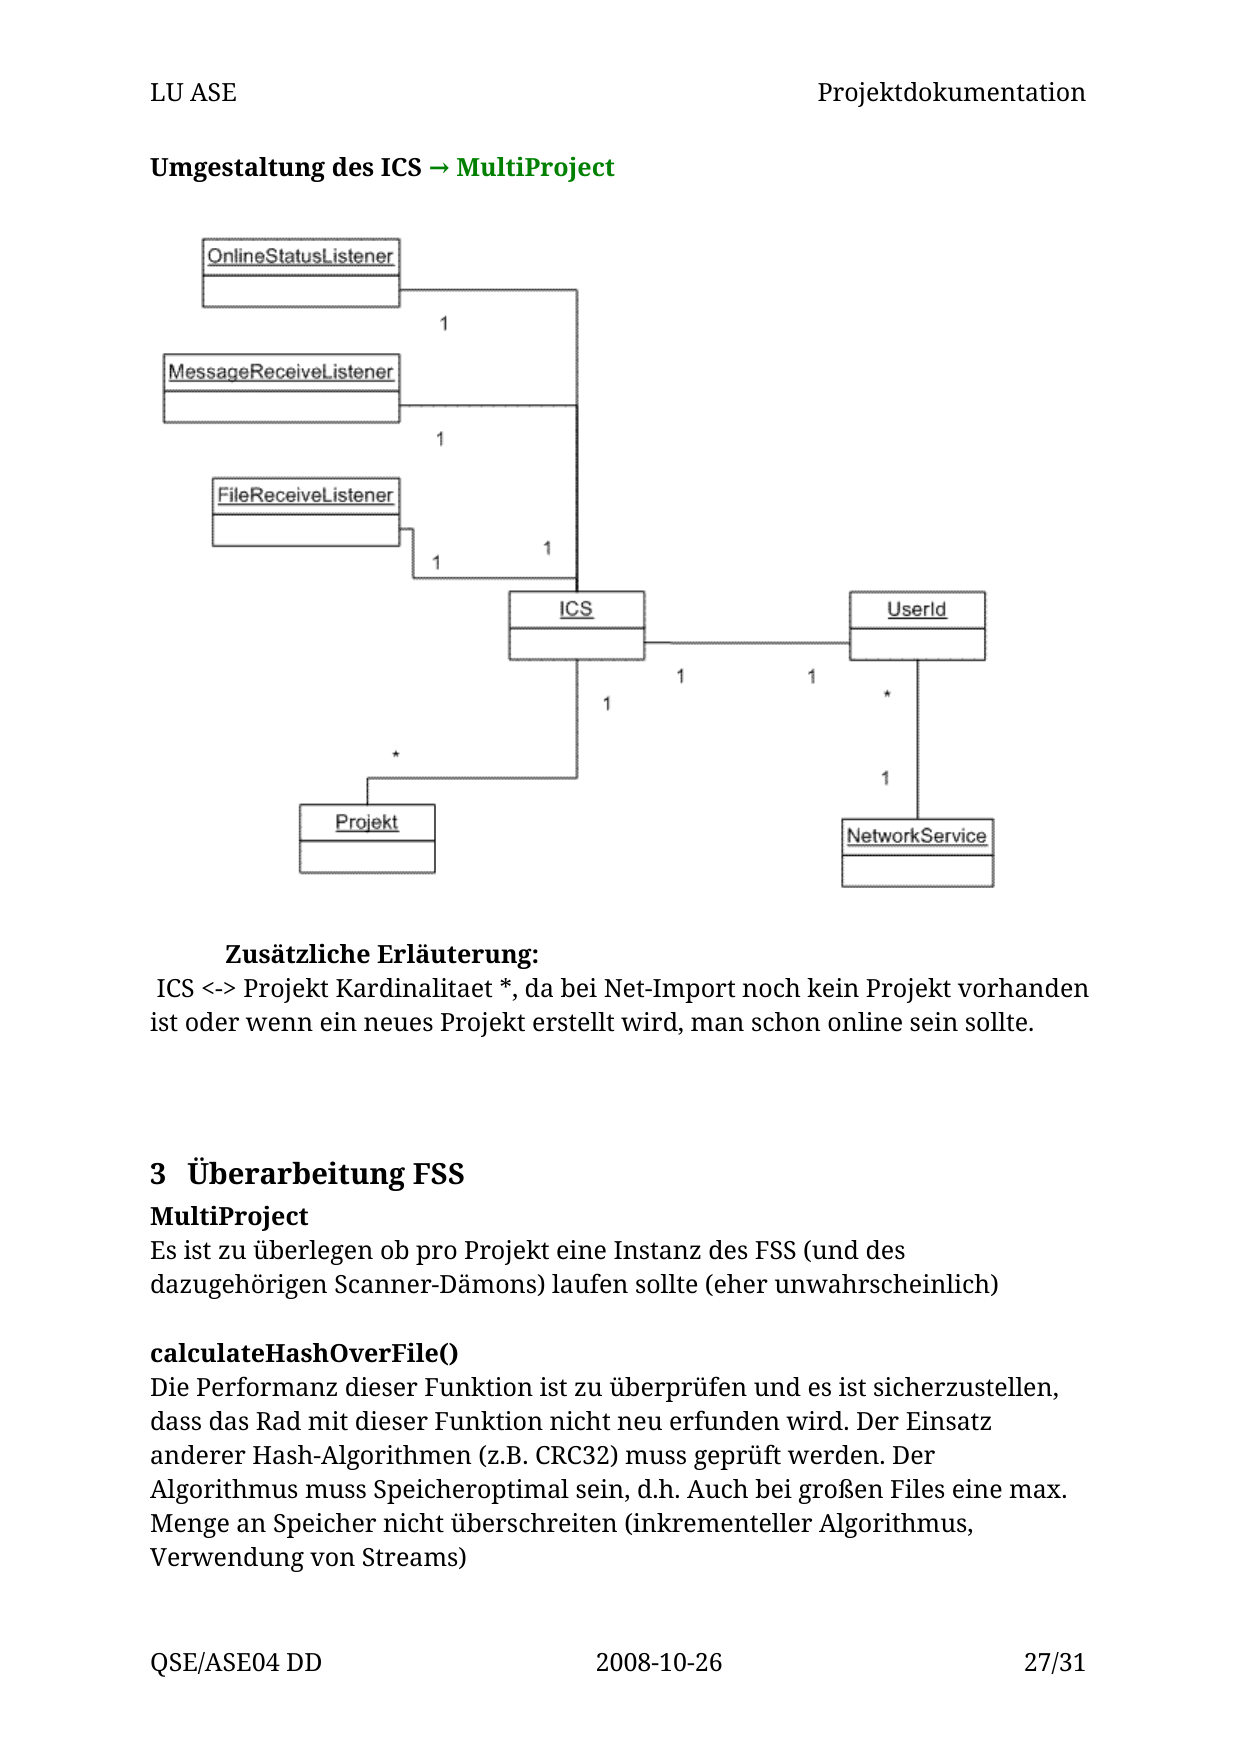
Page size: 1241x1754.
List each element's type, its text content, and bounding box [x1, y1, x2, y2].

text ICS <-> Projekt Kardinalitaet *, da bei Net-Import noch kein Projekt vorhanden ist oder wenn ein neues Projekt erstellt wird, man schon online sein sollte. [150, 971, 1090, 1039]
text calculateHashOverFile() [150, 1335, 1090, 1369]
subtitle Überarbeitung FSS [150, 1153, 1090, 1193]
text Zusätzliche Erläuterung: [150, 937, 1090, 971]
text MultiProject Es ist zu überlegen ob pro Projekt eine Instanz des FSS (und des dazugehörigen Scanner-Dämons) laufen sollte (eher unwahrscheinlich) [150, 1199, 1090, 1301]
text Die Performanz dieser Funktion ist zu überprüfen und es ist sicherzustellen, dass das Rad mit dieser Funktion nicht neu erfunden wird. Der Einsatz anderer Hash-Algorithmen (z.B. CRC32) muss geprüft werden. Der Algorithmus muss Speicheroptimal sein, d.h. Auch bei großen Files eine max. Menge an Speicher nicht überschreiten (inkrementeller Algorithmus, Verwendung von Streams) [150, 1369, 1090, 1574]
text Umgestaltung des ICS → MultiProject [150, 150, 1090, 184]
picture [155, 229, 1016, 903]
